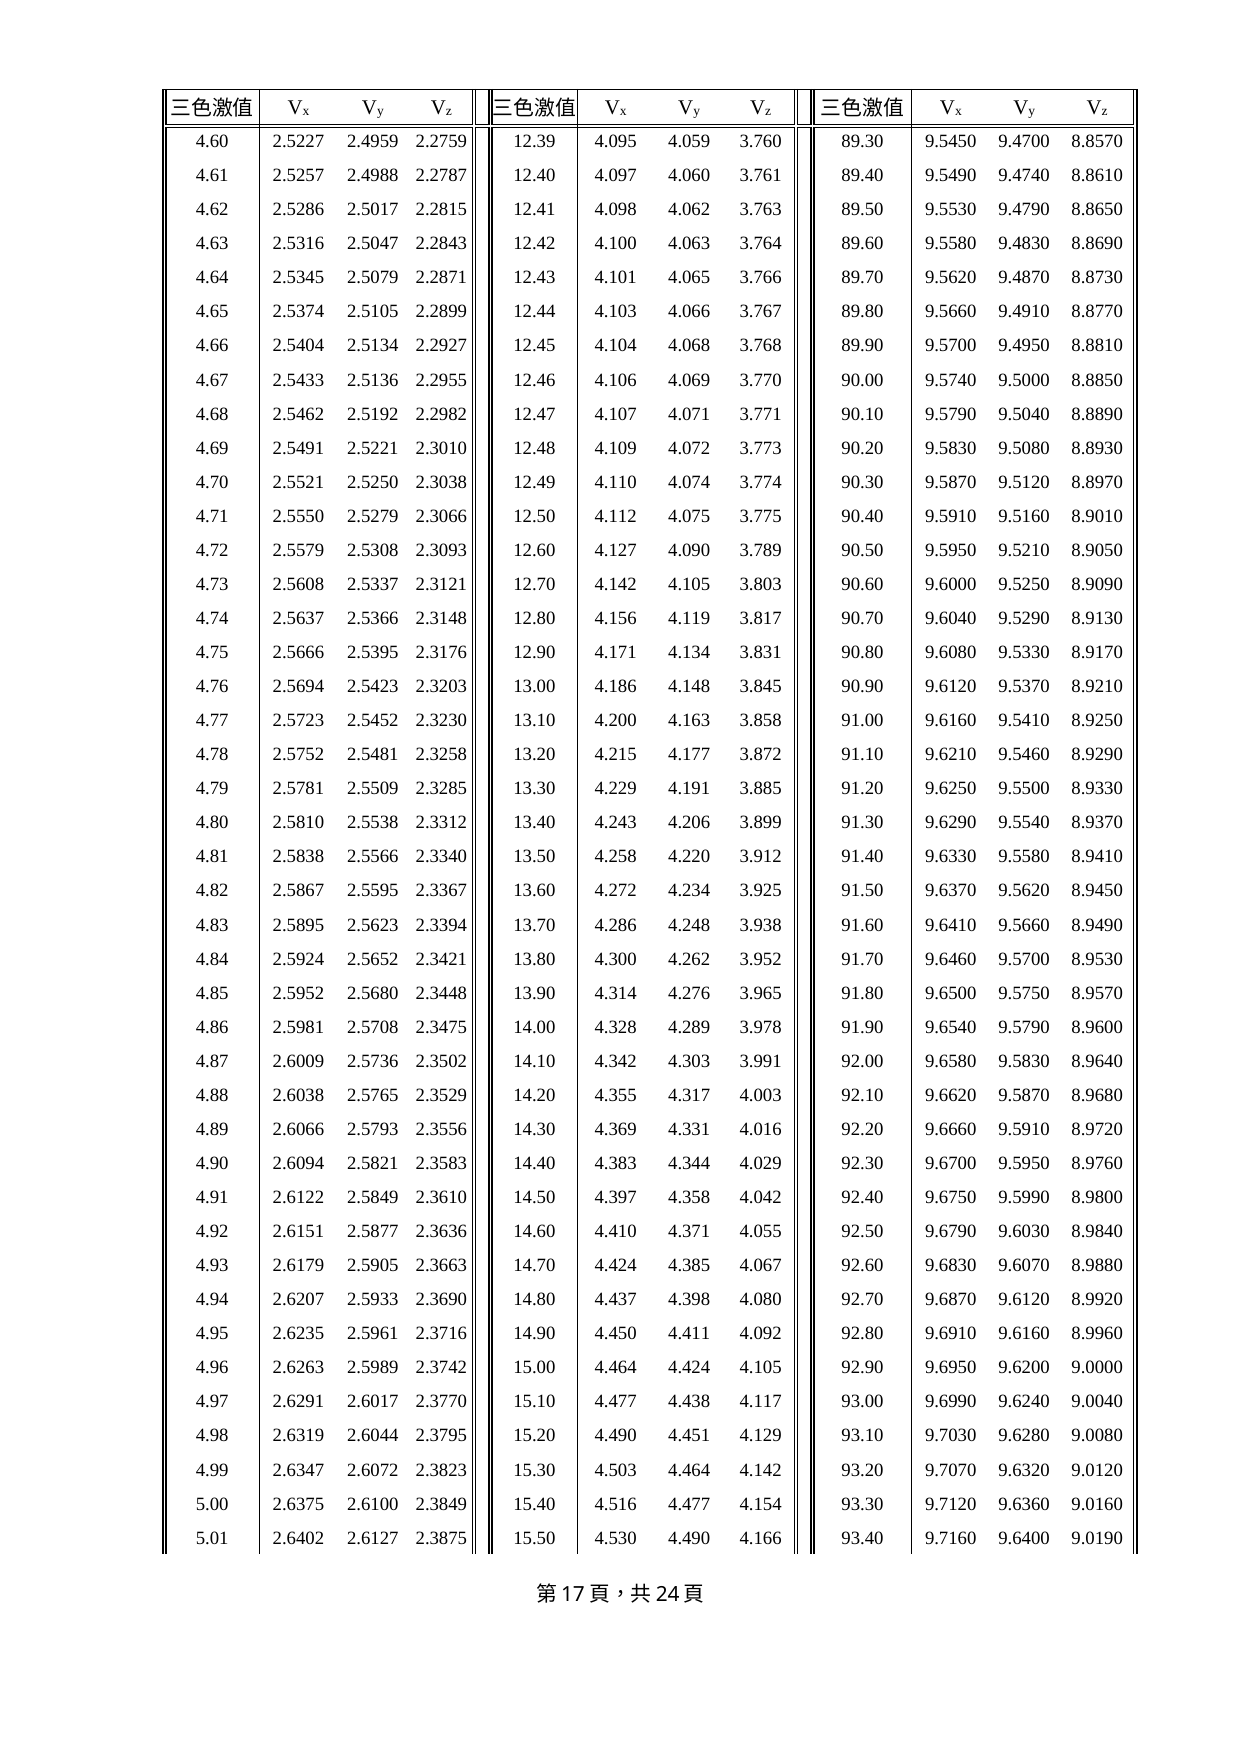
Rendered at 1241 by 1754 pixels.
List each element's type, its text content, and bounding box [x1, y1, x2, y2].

table_cell 4.104 [578, 328, 653, 362]
table_cell 8.9570 [1059, 975, 1133, 1009]
table_cell 92.30 [815, 1146, 911, 1180]
table_cell 9.6070 [989, 1248, 1059, 1282]
table_cell 15.20 [493, 1418, 577, 1452]
table_cell 4.075 [653, 499, 724, 532]
table_cell 3.925 [725, 873, 794, 907]
table_cell 4.79 [167, 771, 259, 805]
table_cell 2.2787 [408, 158, 472, 192]
table_cell 4.331 [653, 1112, 724, 1146]
table_cell 15.50 [493, 1520, 577, 1554]
table_cell 9.4830 [989, 226, 1059, 260]
table_cell 90.40 [815, 499, 911, 532]
table_cell 12.49 [493, 464, 577, 498]
table_cell [148, 1282, 162, 1316]
table_cell [798, 907, 810, 941]
table_cell 91.80 [815, 975, 911, 1009]
table_cell 2.5105 [337, 294, 408, 328]
table_cell 4.424 [653, 1350, 724, 1384]
table_cell 4.69 [167, 430, 259, 464]
table_cell [798, 975, 810, 1009]
table_cell [476, 362, 488, 396]
table_cell 4.215 [578, 737, 653, 771]
table_cell 4.171 [578, 635, 653, 669]
table_cell 91.90 [815, 1009, 911, 1043]
table_cell 9.5040 [989, 396, 1059, 430]
table_cell 89.80 [815, 294, 911, 328]
table_cell 12.50 [493, 499, 577, 532]
table_cell 4.450 [578, 1316, 653, 1350]
table_cell 9.5990 [989, 1180, 1059, 1214]
table_cell 4.99 [167, 1452, 259, 1486]
table_cell 9.6500 [912, 975, 989, 1009]
table_cell 2.2815 [408, 192, 472, 226]
table_cell 2.5952 [260, 975, 337, 1009]
table_cell 89.30 [815, 128, 911, 158]
table_cell 12.46 [493, 362, 577, 396]
table_cell 4.94 [167, 1282, 259, 1316]
table_cell 4.81 [167, 839, 259, 873]
table_cell 3.774 [725, 464, 794, 498]
table_cell 12.44 [493, 294, 577, 328]
table_cell 2.5877 [337, 1214, 408, 1248]
table_cell 8.9920 [1059, 1282, 1133, 1316]
table_cell 90.50 [815, 533, 911, 567]
table_cell 2.5752 [260, 737, 337, 771]
table_cell 4.098 [578, 192, 653, 226]
table_cell 2.6044 [337, 1418, 408, 1452]
table_cell 9.5830 [989, 1044, 1059, 1077]
table_cell 4.95 [167, 1316, 259, 1350]
table_cell [476, 260, 488, 294]
table_cell [148, 294, 162, 328]
table_cell 4.117 [725, 1384, 794, 1418]
table_cell 2.3448 [408, 975, 472, 1009]
table_cell [798, 192, 810, 226]
table_cell 4.177 [653, 737, 724, 771]
table_cell 4.105 [725, 1350, 794, 1384]
table_cell [476, 158, 488, 192]
table_cell 3.766 [725, 260, 794, 294]
table_cell 3.767 [725, 294, 794, 328]
table_cell [476, 703, 488, 737]
table_cell 2.3230 [408, 703, 472, 737]
table_cell [476, 1520, 488, 1554]
table_cell 4.371 [653, 1214, 724, 1248]
table_cell 2.5433 [260, 362, 337, 396]
table_cell 2.5491 [260, 430, 337, 464]
table_cell 3.978 [725, 1009, 794, 1043]
table_header 三色激值 [493, 90, 577, 124]
table_cell [476, 941, 488, 975]
table_cell 9.6620 [912, 1078, 989, 1112]
table_cell 4.87 [167, 1044, 259, 1077]
table_cell 4.65 [167, 294, 259, 328]
table_cell 2.5423 [337, 669, 408, 703]
table_cell 4.065 [653, 260, 724, 294]
table_cell [798, 873, 810, 907]
table_cell 2.5566 [337, 839, 408, 873]
table_cell [798, 1350, 810, 1384]
table_cell 4.276 [653, 975, 724, 1009]
table_cell 14.10 [493, 1044, 577, 1077]
table_cell 14.70 [493, 1248, 577, 1282]
table_cell 9.5950 [912, 533, 989, 567]
table_cell [476, 1214, 488, 1248]
table_header [148, 89, 162, 124]
table_cell 2.5227 [260, 128, 337, 158]
table_cell [798, 771, 810, 805]
table_cell 89.50 [815, 192, 911, 226]
table_cell 9.6000 [912, 567, 989, 601]
table_cell 4.451 [653, 1418, 724, 1452]
table_cell 9.5830 [912, 430, 989, 464]
table_cell 4.60 [167, 128, 259, 158]
table_cell 4.166 [725, 1520, 794, 1554]
table_cell 2.5134 [337, 328, 408, 362]
table_cell 2.5550 [260, 499, 337, 532]
table_cell 9.6280 [989, 1418, 1059, 1452]
table_cell 9.5210 [989, 533, 1059, 567]
table_cell 13.70 [493, 907, 577, 941]
table_cell [798, 1452, 810, 1486]
table_cell 4.066 [653, 294, 724, 328]
table_cell 2.6151 [260, 1214, 337, 1248]
table_cell 8.8690 [1059, 226, 1133, 260]
table_cell 4.097 [578, 158, 653, 192]
table_cell 4.78 [167, 737, 259, 771]
table_cell 4.68 [167, 396, 259, 430]
table_cell 3.858 [725, 703, 794, 737]
table_cell [476, 635, 488, 669]
table_cell 9.0190 [1059, 1520, 1133, 1554]
table_cell 2.3610 [408, 1180, 472, 1214]
table_cell 2.3258 [408, 737, 472, 771]
table_cell 14.90 [493, 1316, 577, 1350]
table_cell 4.286 [578, 907, 653, 941]
table_cell 8.9840 [1059, 1214, 1133, 1248]
table_cell [798, 1520, 810, 1554]
table_cell 2.6094 [260, 1146, 337, 1180]
table_cell 9.6830 [912, 1248, 989, 1282]
table_cell [148, 328, 162, 362]
table_cell 2.3285 [408, 771, 472, 805]
table_cell 9.7160 [912, 1520, 989, 1554]
table_cell [798, 703, 810, 737]
table_cell 3.763 [725, 192, 794, 226]
table_cell 3.761 [725, 158, 794, 192]
table_cell 9.6120 [912, 669, 989, 703]
table_cell 89.40 [815, 158, 911, 192]
table_cell 8.9960 [1059, 1316, 1133, 1350]
table_cell 4.069 [653, 362, 724, 396]
table_cell 2.3556 [408, 1112, 472, 1146]
table_cell 4.148 [653, 669, 724, 703]
table_header Vz [725, 90, 794, 124]
table_cell 3.899 [725, 805, 794, 839]
table_cell 2.6179 [260, 1248, 337, 1282]
table_cell 9.5290 [989, 601, 1059, 635]
table_cell 2.6038 [260, 1078, 337, 1112]
table_header Vy [989, 90, 1059, 124]
table_cell [148, 464, 162, 498]
table_cell 13.60 [493, 873, 577, 907]
table_cell [798, 635, 810, 669]
table_cell 4.258 [578, 839, 653, 873]
table_cell 8.9010 [1059, 499, 1133, 532]
table_cell [798, 128, 810, 158]
table_header Vx [578, 90, 653, 124]
table_cell 2.5793 [337, 1112, 408, 1146]
table_cell 2.5395 [337, 635, 408, 669]
table_cell 9.7120 [912, 1486, 989, 1520]
table_cell 4.82 [167, 873, 259, 907]
table_cell [148, 1044, 162, 1077]
table_cell [476, 1248, 488, 1282]
table_cell [148, 839, 162, 873]
table_cell 4.142 [578, 567, 653, 601]
table_cell 14.60 [493, 1214, 577, 1248]
table_cell 4.84 [167, 941, 259, 975]
table_cell [148, 533, 162, 567]
table_cell 9.5410 [989, 703, 1059, 737]
table_cell 2.5017 [337, 192, 408, 226]
table_cell 8.8890 [1059, 396, 1133, 430]
table_cell [148, 1214, 162, 1248]
table_cell 4.464 [653, 1452, 724, 1486]
table_cell 4.103 [578, 294, 653, 328]
table_cell 2.3367 [408, 873, 472, 907]
table_cell 4.119 [653, 601, 724, 635]
table_cell [476, 805, 488, 839]
table_cell [798, 1146, 810, 1180]
table_cell 9.5160 [989, 499, 1059, 532]
table_cell 90.70 [815, 601, 911, 635]
table_cell 9.6410 [912, 907, 989, 941]
table_cell 92.20 [815, 1112, 911, 1146]
table_cell 2.5366 [337, 601, 408, 635]
table_cell 2.5924 [260, 941, 337, 975]
table_cell [476, 771, 488, 805]
table_cell 92.60 [815, 1248, 911, 1282]
table_cell 4.112 [578, 499, 653, 532]
table_cell 3.773 [725, 430, 794, 464]
table_cell 2.6100 [337, 1486, 408, 1520]
table_cell 2.5308 [337, 533, 408, 567]
table_cell [476, 1452, 488, 1486]
table_cell 9.6990 [912, 1384, 989, 1418]
table_cell [148, 873, 162, 907]
table_cell 4.109 [578, 430, 653, 464]
table_cell [476, 1282, 488, 1316]
table_cell [798, 1248, 810, 1282]
table_cell 9.6910 [912, 1316, 989, 1350]
table_cell [148, 226, 162, 260]
table_cell 15.00 [493, 1350, 577, 1384]
table_cell 4.344 [653, 1146, 724, 1180]
table_cell 91.30 [815, 805, 911, 839]
table_cell [148, 192, 162, 226]
table_cell 4.437 [578, 1282, 653, 1316]
table_cell 4.61 [167, 158, 259, 192]
table_cell [148, 567, 162, 601]
table_cell 91.40 [815, 839, 911, 873]
table_cell 90.80 [815, 635, 911, 669]
table_cell 13.10 [493, 703, 577, 737]
table_cell [476, 1044, 488, 1077]
table_cell 9.6040 [912, 601, 989, 635]
table_cell 4.342 [578, 1044, 653, 1077]
table_cell 4.530 [578, 1520, 653, 1554]
table_cell 8.9290 [1059, 737, 1133, 771]
table_cell 8.8570 [1059, 128, 1133, 158]
table_cell 9.6120 [989, 1282, 1059, 1316]
table_cell 8.8850 [1059, 362, 1133, 396]
table_cell 4.314 [578, 975, 653, 1009]
table_cell [476, 1316, 488, 1350]
table_cell 4.234 [653, 873, 724, 907]
table_cell 4.77 [167, 703, 259, 737]
table_cell 8.8810 [1059, 328, 1133, 362]
table_cell 2.5192 [337, 396, 408, 430]
table_cell [148, 1078, 162, 1112]
table_cell 9.6540 [912, 1009, 989, 1043]
table_cell 4.080 [725, 1282, 794, 1316]
table_cell 4.490 [653, 1520, 724, 1554]
table_cell 4.090 [653, 533, 724, 567]
table_cell 4.503 [578, 1452, 653, 1486]
table_cell 2.5981 [260, 1009, 337, 1043]
table_cell 4.156 [578, 601, 653, 635]
table_cell 4.397 [578, 1180, 653, 1214]
table_cell 4.62 [167, 192, 259, 226]
table_cell 2.6402 [260, 1520, 337, 1554]
table_cell 4.328 [578, 1009, 653, 1043]
table_cell 4.76 [167, 669, 259, 703]
table_cell 4.97 [167, 1384, 259, 1418]
table_cell 4.003 [725, 1078, 794, 1112]
table_cell 4.464 [578, 1350, 653, 1384]
table_cell [798, 669, 810, 703]
table_cell 2.3066 [408, 499, 472, 532]
table_cell [148, 362, 162, 396]
table_cell [798, 533, 810, 567]
table_cell 12.90 [493, 635, 577, 669]
table_cell 9.6320 [989, 1452, 1059, 1486]
table_cell 9.5790 [912, 396, 989, 430]
table_cell [476, 328, 488, 362]
table_cell 8.8930 [1059, 430, 1133, 464]
table_cell 4.063 [653, 226, 724, 260]
table_cell 12.80 [493, 601, 577, 635]
table_cell 8.9800 [1059, 1180, 1133, 1214]
table_cell 2.5538 [337, 805, 408, 839]
table_cell 4.383 [578, 1146, 653, 1180]
table_cell 4.062 [653, 192, 724, 226]
table_cell 8.9680 [1059, 1078, 1133, 1112]
table_header [798, 90, 810, 124]
table_cell 9.0160 [1059, 1486, 1133, 1520]
table_cell 4.100 [578, 226, 653, 260]
table_cell [148, 703, 162, 737]
table_cell 8.9640 [1059, 1044, 1133, 1077]
table_cell [476, 1418, 488, 1452]
table_cell [798, 1112, 810, 1146]
table_cell 15.10 [493, 1384, 577, 1418]
table_cell [798, 499, 810, 532]
table_cell 4.068 [653, 328, 724, 362]
table_cell 4.73 [167, 567, 259, 601]
table_cell [798, 1316, 810, 1350]
table_cell 9.5910 [989, 1112, 1059, 1146]
table_cell [476, 396, 488, 430]
table_cell 9.4740 [989, 158, 1059, 192]
table_cell 4.385 [653, 1248, 724, 1282]
table_cell 92.10 [815, 1078, 911, 1112]
table_cell [148, 1350, 162, 1384]
table_cell 3.764 [725, 226, 794, 260]
table_cell 2.3663 [408, 1248, 472, 1282]
table_cell [476, 294, 488, 328]
table_cell [798, 158, 810, 192]
table_cell [798, 396, 810, 430]
table_cell 14.30 [493, 1112, 577, 1146]
table_cell 9.6370 [912, 873, 989, 907]
table_cell 2.5623 [337, 907, 408, 941]
table_cell 9.5580 [989, 839, 1059, 873]
table_cell 2.5810 [260, 805, 337, 839]
table_cell [798, 839, 810, 873]
table_cell 4.042 [725, 1180, 794, 1214]
table_cell 9.5950 [989, 1146, 1059, 1180]
table_cell 9.5120 [989, 464, 1059, 498]
table_cell 3.789 [725, 533, 794, 567]
table_cell 2.5608 [260, 567, 337, 601]
table_cell 9.4910 [989, 294, 1059, 328]
table_cell 8.9130 [1059, 601, 1133, 635]
table_cell 12.47 [493, 396, 577, 430]
table_cell 2.3148 [408, 601, 472, 635]
table_cell 5.01 [167, 1520, 259, 1554]
table_cell 8.9210 [1059, 669, 1133, 703]
table_cell 4.355 [578, 1078, 653, 1112]
table_cell 93.00 [815, 1384, 911, 1418]
table_cell [148, 1384, 162, 1418]
table_cell 2.3394 [408, 907, 472, 941]
table_cell [476, 1350, 488, 1384]
table_cell [798, 601, 810, 635]
table_cell 3.912 [725, 839, 794, 873]
table_cell 9.5910 [912, 499, 989, 532]
table_cell 9.5540 [989, 805, 1059, 839]
table_cell 9.0080 [1059, 1418, 1133, 1452]
table_cell 9.5500 [989, 771, 1059, 805]
table_cell 3.760 [725, 128, 794, 158]
table_cell 2.2982 [408, 396, 472, 430]
table_cell 9.6250 [912, 771, 989, 805]
table_header Vz [408, 90, 472, 124]
table_cell [798, 941, 810, 975]
table_cell 8.8970 [1059, 464, 1133, 498]
table_cell 3.952 [725, 941, 794, 975]
table_cell 2.3690 [408, 1282, 472, 1316]
table_cell 2.3475 [408, 1009, 472, 1043]
table_cell 9.4870 [989, 260, 1059, 294]
table_cell 2.3823 [408, 1452, 472, 1486]
table_cell 4.70 [167, 464, 259, 498]
table_cell [148, 1009, 162, 1043]
table_cell 2.5723 [260, 703, 337, 737]
table_cell 4.191 [653, 771, 724, 805]
table_cell [476, 533, 488, 567]
table_cell 2.5838 [260, 839, 337, 873]
table_cell 12.39 [493, 128, 577, 158]
table_cell 2.3121 [408, 567, 472, 601]
table_cell 15.30 [493, 1452, 577, 1486]
table_cell 93.30 [815, 1486, 911, 1520]
table_cell 4.095 [578, 128, 653, 158]
table_cell 9.5700 [912, 328, 989, 362]
table_cell 2.5736 [337, 1044, 408, 1077]
table_cell 12.43 [493, 260, 577, 294]
table_cell 8.9760 [1059, 1146, 1133, 1180]
table_cell 91.50 [815, 873, 911, 907]
table_cell 13.20 [493, 737, 577, 771]
table_cell [798, 1486, 810, 1520]
table_cell 90.10 [815, 396, 911, 430]
table_cell 2.5694 [260, 669, 337, 703]
table_cell 9.6750 [912, 1180, 989, 1214]
table_cell 2.6207 [260, 1282, 337, 1316]
table_cell 12.45 [493, 328, 577, 362]
table_cell 2.5961 [337, 1316, 408, 1350]
table_cell 8.9170 [1059, 635, 1133, 669]
table_cell 2.3529 [408, 1078, 472, 1112]
table_cell 4.134 [653, 635, 724, 669]
table_cell 4.055 [725, 1214, 794, 1248]
table_cell [148, 669, 162, 703]
table_cell 2.5404 [260, 328, 337, 362]
table_cell 9.5580 [912, 226, 989, 260]
table_cell 4.289 [653, 1009, 724, 1043]
table_cell 12.60 [493, 533, 577, 567]
table_cell 8.8610 [1059, 158, 1133, 192]
table_cell 2.4959 [337, 128, 408, 158]
table_cell 4.071 [653, 396, 724, 430]
table_cell 13.00 [493, 669, 577, 703]
table_cell [476, 1180, 488, 1214]
table_cell 8.9530 [1059, 941, 1133, 975]
table_cell 2.6319 [260, 1418, 337, 1452]
table_cell 9.6360 [989, 1486, 1059, 1520]
table_cell 9.0000 [1059, 1350, 1133, 1384]
table_cell 2.5680 [337, 975, 408, 1009]
table_cell 2.3583 [408, 1146, 472, 1180]
table_cell 2.5579 [260, 533, 337, 567]
table_cell 4.248 [653, 907, 724, 941]
table_cell 92.90 [815, 1350, 911, 1384]
table_cell [798, 328, 810, 362]
table_header Vy [337, 90, 408, 124]
table_cell 2.3636 [408, 1214, 472, 1248]
table_cell 9.5000 [989, 362, 1059, 396]
table_cell 91.60 [815, 907, 911, 941]
table_cell 9.4790 [989, 192, 1059, 226]
table_cell 2.5895 [260, 907, 337, 941]
table_cell 8.9600 [1059, 1009, 1133, 1043]
table_cell [476, 669, 488, 703]
table_cell [476, 873, 488, 907]
table_cell 14.40 [493, 1146, 577, 1180]
table_cell 2.3716 [408, 1316, 472, 1350]
table_header Vx [260, 90, 337, 124]
table_cell 2.5079 [337, 260, 408, 294]
table_cell 2.3203 [408, 669, 472, 703]
table_cell [148, 430, 162, 464]
table_cell 9.6660 [912, 1112, 989, 1146]
table_cell 2.3849 [408, 1486, 472, 1520]
table_cell 14.20 [493, 1078, 577, 1112]
table_cell 8.9410 [1059, 839, 1133, 873]
table_cell 9.6790 [912, 1214, 989, 1248]
table_cell 4.110 [578, 464, 653, 498]
table_cell 91.70 [815, 941, 911, 975]
table_cell 90.60 [815, 567, 911, 601]
table_cell [148, 260, 162, 294]
table_cell 89.60 [815, 226, 911, 260]
table_cell 9.5620 [912, 260, 989, 294]
table_cell 14.50 [493, 1180, 577, 1214]
table_cell 2.3875 [408, 1520, 472, 1554]
table_cell [476, 1112, 488, 1146]
table_cell 2.5521 [260, 464, 337, 498]
table_cell 9.6160 [989, 1316, 1059, 1350]
table_cell [476, 464, 488, 498]
table_cell [476, 499, 488, 532]
table_cell 90.30 [815, 464, 911, 498]
table_cell 14.00 [493, 1009, 577, 1043]
table_cell 2.3093 [408, 533, 472, 567]
table_cell 4.477 [653, 1486, 724, 1520]
table_cell 9.5370 [989, 669, 1059, 703]
table_cell 9.6200 [989, 1350, 1059, 1384]
table_cell 9.4700 [989, 128, 1059, 158]
table_cell [476, 1078, 488, 1112]
table_cell 2.6291 [260, 1384, 337, 1418]
table_cell 9.5660 [912, 294, 989, 328]
table_cell 4.074 [653, 464, 724, 498]
table_cell 3.768 [725, 328, 794, 362]
table_cell 89.90 [815, 328, 911, 362]
table_cell [476, 128, 488, 158]
table_cell [798, 1214, 810, 1248]
table_cell 4.092 [725, 1316, 794, 1350]
table_cell [148, 1418, 162, 1452]
table_cell 8.9720 [1059, 1112, 1133, 1146]
table_cell 2.5345 [260, 260, 337, 294]
table_cell [148, 158, 162, 192]
table_cell 4.060 [653, 158, 724, 192]
table_cell 4.262 [653, 941, 724, 975]
table_cell 4.64 [167, 260, 259, 294]
table_cell [476, 567, 488, 601]
table_cell 4.424 [578, 1248, 653, 1282]
table_cell 8.9490 [1059, 907, 1133, 941]
table_cell 2.5905 [337, 1248, 408, 1282]
table_cell 9.5790 [989, 1009, 1059, 1043]
table_cell 2.5136 [337, 362, 408, 396]
table_cell 8.9090 [1059, 567, 1133, 601]
table_cell 3.965 [725, 975, 794, 1009]
table_cell 4.398 [653, 1282, 724, 1316]
table_cell 3.845 [725, 669, 794, 703]
table_cell [148, 1248, 162, 1282]
table_cell 4.438 [653, 1384, 724, 1418]
table_cell [148, 975, 162, 1009]
table_cell 2.4988 [337, 158, 408, 192]
table_cell 2.5652 [337, 941, 408, 975]
table_cell 2.5047 [337, 226, 408, 260]
table_cell 2.3312 [408, 805, 472, 839]
table_cell [148, 1112, 162, 1146]
table_cell [148, 601, 162, 635]
table_cell 90.00 [815, 362, 911, 396]
table_cell 4.411 [653, 1316, 724, 1350]
table_cell 4.243 [578, 805, 653, 839]
table_cell [148, 805, 162, 839]
table_cell 9.7030 [912, 1418, 989, 1452]
table_cell 2.6235 [260, 1316, 337, 1350]
table_cell 2.5316 [260, 226, 337, 260]
table_cell [148, 1486, 162, 1520]
table_cell 8.8730 [1059, 260, 1133, 294]
table_cell 4.63 [167, 226, 259, 260]
table_cell [148, 396, 162, 430]
table_cell [798, 1180, 810, 1214]
table_cell 4.477 [578, 1384, 653, 1418]
table_cell [476, 1384, 488, 1418]
table_cell 4.90 [167, 1146, 259, 1180]
table_cell 4.75 [167, 635, 259, 669]
table_cell 8.9880 [1059, 1248, 1133, 1282]
table_cell 9.0120 [1059, 1452, 1133, 1486]
table_cell [798, 737, 810, 771]
table_cell 4.300 [578, 941, 653, 975]
table_cell 4.220 [653, 839, 724, 873]
table_cell [798, 1044, 810, 1077]
table_cell 8.9370 [1059, 805, 1133, 839]
table_cell 4.303 [653, 1044, 724, 1077]
table_cell 2.3038 [408, 464, 472, 498]
table_cell 4.72 [167, 533, 259, 567]
table_header Vx [912, 90, 989, 124]
table_cell [476, 1009, 488, 1043]
table_cell 4.88 [167, 1078, 259, 1112]
table_cell [476, 975, 488, 1009]
table_cell 9.6700 [912, 1146, 989, 1180]
table_cell 3.770 [725, 362, 794, 396]
table_cell 3.775 [725, 499, 794, 532]
table_cell 2.5286 [260, 192, 337, 226]
table_cell 92.40 [815, 1180, 911, 1214]
table_cell 2.3770 [408, 1384, 472, 1418]
table_cell 9.5490 [912, 158, 989, 192]
table_cell 3.817 [725, 601, 794, 635]
table_cell 4.206 [653, 805, 724, 839]
table_cell 4.490 [578, 1418, 653, 1452]
table_cell 2.6347 [260, 1452, 337, 1486]
table_cell [476, 839, 488, 873]
table_cell 12.70 [493, 567, 577, 601]
table_cell 89.70 [815, 260, 911, 294]
table_cell [798, 1282, 810, 1316]
table_cell 92.00 [815, 1044, 911, 1077]
table_cell 8.9050 [1059, 533, 1133, 567]
table_cell 12.40 [493, 158, 577, 192]
table_cell 4.029 [725, 1146, 794, 1180]
table_cell 4.127 [578, 533, 653, 567]
table_cell [476, 1146, 488, 1180]
table_cell [798, 226, 810, 260]
table_cell [476, 737, 488, 771]
table_cell 9.5700 [989, 941, 1059, 975]
table_cell 9.6580 [912, 1044, 989, 1077]
table_cell 9.6240 [989, 1384, 1059, 1418]
table_cell 2.6009 [260, 1044, 337, 1077]
table_cell [798, 567, 810, 601]
table_cell 9.6080 [912, 635, 989, 669]
table_cell 2.3421 [408, 941, 472, 975]
table_cell 2.2843 [408, 226, 472, 260]
table_cell [798, 805, 810, 839]
table_cell 2.3176 [408, 635, 472, 669]
table_cell 13.30 [493, 771, 577, 805]
table_cell 4.85 [167, 975, 259, 1009]
table_cell 9.5450 [912, 128, 989, 158]
table_cell 9.4950 [989, 328, 1059, 362]
table_cell [476, 226, 488, 260]
table_cell 2.5849 [337, 1180, 408, 1214]
table_cell [148, 1452, 162, 1486]
table_cell 4.98 [167, 1418, 259, 1452]
table_cell [798, 464, 810, 498]
table_cell 92.50 [815, 1214, 911, 1248]
table_cell 9.5330 [989, 635, 1059, 669]
table_cell 2.6066 [260, 1112, 337, 1146]
table_cell 9.0040 [1059, 1384, 1133, 1418]
table_cell 9.5660 [989, 907, 1059, 941]
table_cell 90.20 [815, 430, 911, 464]
table_cell 90.90 [815, 669, 911, 703]
table_cell 2.3795 [408, 1418, 472, 1452]
table_cell 2.6072 [337, 1452, 408, 1486]
table_cell 4.229 [578, 771, 653, 805]
table_cell [476, 601, 488, 635]
table_cell [798, 1384, 810, 1418]
table_cell 13.90 [493, 975, 577, 1009]
table_cell [798, 1078, 810, 1112]
table_header Vz [1059, 90, 1133, 124]
table_cell 13.80 [493, 941, 577, 975]
table_header [476, 90, 488, 124]
table_cell 9.6330 [912, 839, 989, 873]
table_cell 9.5870 [912, 464, 989, 498]
table_cell 4.369 [578, 1112, 653, 1146]
table_cell 2.3340 [408, 839, 472, 873]
table_cell 12.41 [493, 192, 577, 226]
table_cell 2.5821 [337, 1146, 408, 1180]
table_cell 2.5257 [260, 158, 337, 192]
table_cell [148, 737, 162, 771]
table_cell 9.6950 [912, 1350, 989, 1384]
table_cell 9.5620 [989, 873, 1059, 907]
table_cell 4.317 [653, 1078, 724, 1112]
table_cell 9.5740 [912, 362, 989, 396]
table_cell 13.40 [493, 805, 577, 839]
table_cell 4.80 [167, 805, 259, 839]
table_cell 3.771 [725, 396, 794, 430]
table_cell [476, 430, 488, 464]
table_cell 92.80 [815, 1316, 911, 1350]
table_cell 4.89 [167, 1112, 259, 1146]
table_cell 9.5250 [989, 567, 1059, 601]
table_cell 4.142 [725, 1452, 794, 1486]
table_cell [148, 907, 162, 941]
table_cell 8.8650 [1059, 192, 1133, 226]
table_cell [148, 941, 162, 975]
table_cell 14.80 [493, 1282, 577, 1316]
table_cell 4.91 [167, 1180, 259, 1214]
table_cell [148, 1146, 162, 1180]
table_cell 2.5279 [337, 499, 408, 532]
table_header 三色激值 [167, 90, 259, 124]
table_cell 9.6870 [912, 1282, 989, 1316]
table_cell 3.991 [725, 1044, 794, 1077]
table_cell 2.6122 [260, 1180, 337, 1214]
table_cell [476, 192, 488, 226]
table_cell 4.059 [653, 128, 724, 158]
table_cell 13.50 [493, 839, 577, 873]
table_cell 2.2759 [408, 128, 472, 158]
table_cell 2.6017 [337, 1384, 408, 1418]
table_cell 9.6030 [989, 1214, 1059, 1248]
table_cell 2.5452 [337, 703, 408, 737]
table_cell 4.67 [167, 362, 259, 396]
table_cell 2.2871 [408, 260, 472, 294]
table_cell 4.016 [725, 1112, 794, 1146]
table_cell 93.20 [815, 1452, 911, 1486]
table_cell 93.40 [815, 1520, 911, 1554]
table_cell 2.5867 [260, 873, 337, 907]
table_header Vy [653, 90, 724, 124]
table_cell 4.96 [167, 1350, 259, 1384]
table_cell 4.186 [578, 669, 653, 703]
table_cell 4.105 [653, 567, 724, 601]
table_cell 9.6460 [912, 941, 989, 975]
table_cell 4.154 [725, 1486, 794, 1520]
table_cell 2.6375 [260, 1486, 337, 1520]
table_cell 2.6127 [337, 1520, 408, 1554]
table_cell 4.067 [725, 1248, 794, 1282]
table_cell [476, 907, 488, 941]
table_cell 9.5080 [989, 430, 1059, 464]
table_cell [798, 1009, 810, 1043]
table_cell 91.00 [815, 703, 911, 737]
table_cell 4.072 [653, 430, 724, 464]
table_cell 2.5989 [337, 1350, 408, 1384]
table_cell 4.74 [167, 601, 259, 635]
table_cell 3.938 [725, 907, 794, 941]
table_cell 4.71 [167, 499, 259, 532]
table_cell 4.86 [167, 1009, 259, 1043]
table_cell 2.5462 [260, 396, 337, 430]
table_cell 8.8770 [1059, 294, 1133, 328]
table_cell 12.48 [493, 430, 577, 464]
table_cell 91.10 [815, 737, 911, 771]
table_cell 4.358 [653, 1180, 724, 1214]
table_cell 9.5750 [989, 975, 1059, 1009]
table_cell 9.6160 [912, 703, 989, 737]
table_cell 3.803 [725, 567, 794, 601]
table_cell 2.5374 [260, 294, 337, 328]
table_cell 4.93 [167, 1248, 259, 1282]
table_cell 3.872 [725, 737, 794, 771]
table_cell 4.107 [578, 396, 653, 430]
table_cell 2.5595 [337, 873, 408, 907]
table_cell 2.2955 [408, 362, 472, 396]
table_cell 2.5708 [337, 1009, 408, 1043]
table_cell 9.7070 [912, 1452, 989, 1486]
table_cell [148, 124, 162, 158]
table_cell 4.200 [578, 703, 653, 737]
table_cell 4.272 [578, 873, 653, 907]
table_cell 9.6400 [989, 1520, 1059, 1554]
table_cell 12.42 [493, 226, 577, 260]
table_cell 3.831 [725, 635, 794, 669]
table_cell 8.9330 [1059, 771, 1133, 805]
table_cell [798, 1418, 810, 1452]
table_cell 4.410 [578, 1214, 653, 1248]
table_cell [148, 1520, 162, 1554]
table_cell 2.3502 [408, 1044, 472, 1077]
table_cell 9.5870 [989, 1078, 1059, 1112]
table_cell 5.00 [167, 1486, 259, 1520]
table_cell [148, 635, 162, 669]
table_cell 93.10 [815, 1418, 911, 1452]
table_cell 4.92 [167, 1214, 259, 1248]
table_cell 15.40 [493, 1486, 577, 1520]
table_cell 9.6210 [912, 737, 989, 771]
table_cell [148, 499, 162, 532]
table_cell [798, 430, 810, 464]
table_cell 2.5337 [337, 567, 408, 601]
table_cell 9.5530 [912, 192, 989, 226]
table_cell 2.3010 [408, 430, 472, 464]
table_cell [798, 260, 810, 294]
table_cell [148, 1180, 162, 1214]
table_cell 91.20 [815, 771, 911, 805]
table_cell 2.5781 [260, 771, 337, 805]
table_cell 4.129 [725, 1418, 794, 1452]
table_cell 2.5481 [337, 737, 408, 771]
table_cell [476, 1486, 488, 1520]
table_cell 2.6263 [260, 1350, 337, 1384]
table_cell 4.83 [167, 907, 259, 941]
table_cell 2.5637 [260, 601, 337, 635]
table_cell 2.5221 [337, 430, 408, 464]
table_cell [148, 1316, 162, 1350]
table_cell 4.66 [167, 328, 259, 362]
table_cell 2.2927 [408, 328, 472, 362]
table_cell 2.5509 [337, 771, 408, 805]
table_header 三色激值 [815, 90, 911, 124]
table_cell 8.9450 [1059, 873, 1133, 907]
table_cell 2.5933 [337, 1282, 408, 1316]
table_cell 2.5250 [337, 464, 408, 498]
table_cell 9.5460 [989, 737, 1059, 771]
table_cell [148, 771, 162, 805]
table_cell [798, 294, 810, 328]
table_cell 8.9250 [1059, 703, 1133, 737]
table_cell 2.5765 [337, 1078, 408, 1112]
table_cell 4.163 [653, 703, 724, 737]
table_cell 4.106 [578, 362, 653, 396]
table_cell 2.2899 [408, 294, 472, 328]
table_cell 4.101 [578, 260, 653, 294]
table_cell 92.70 [815, 1282, 911, 1316]
table_cell 4.516 [578, 1486, 653, 1520]
table_cell [798, 362, 810, 396]
table_cell 9.6290 [912, 805, 989, 839]
table_cell 2.5666 [260, 635, 337, 669]
table_cell 2.3742 [408, 1350, 472, 1384]
table_cell 3.885 [725, 771, 794, 805]
